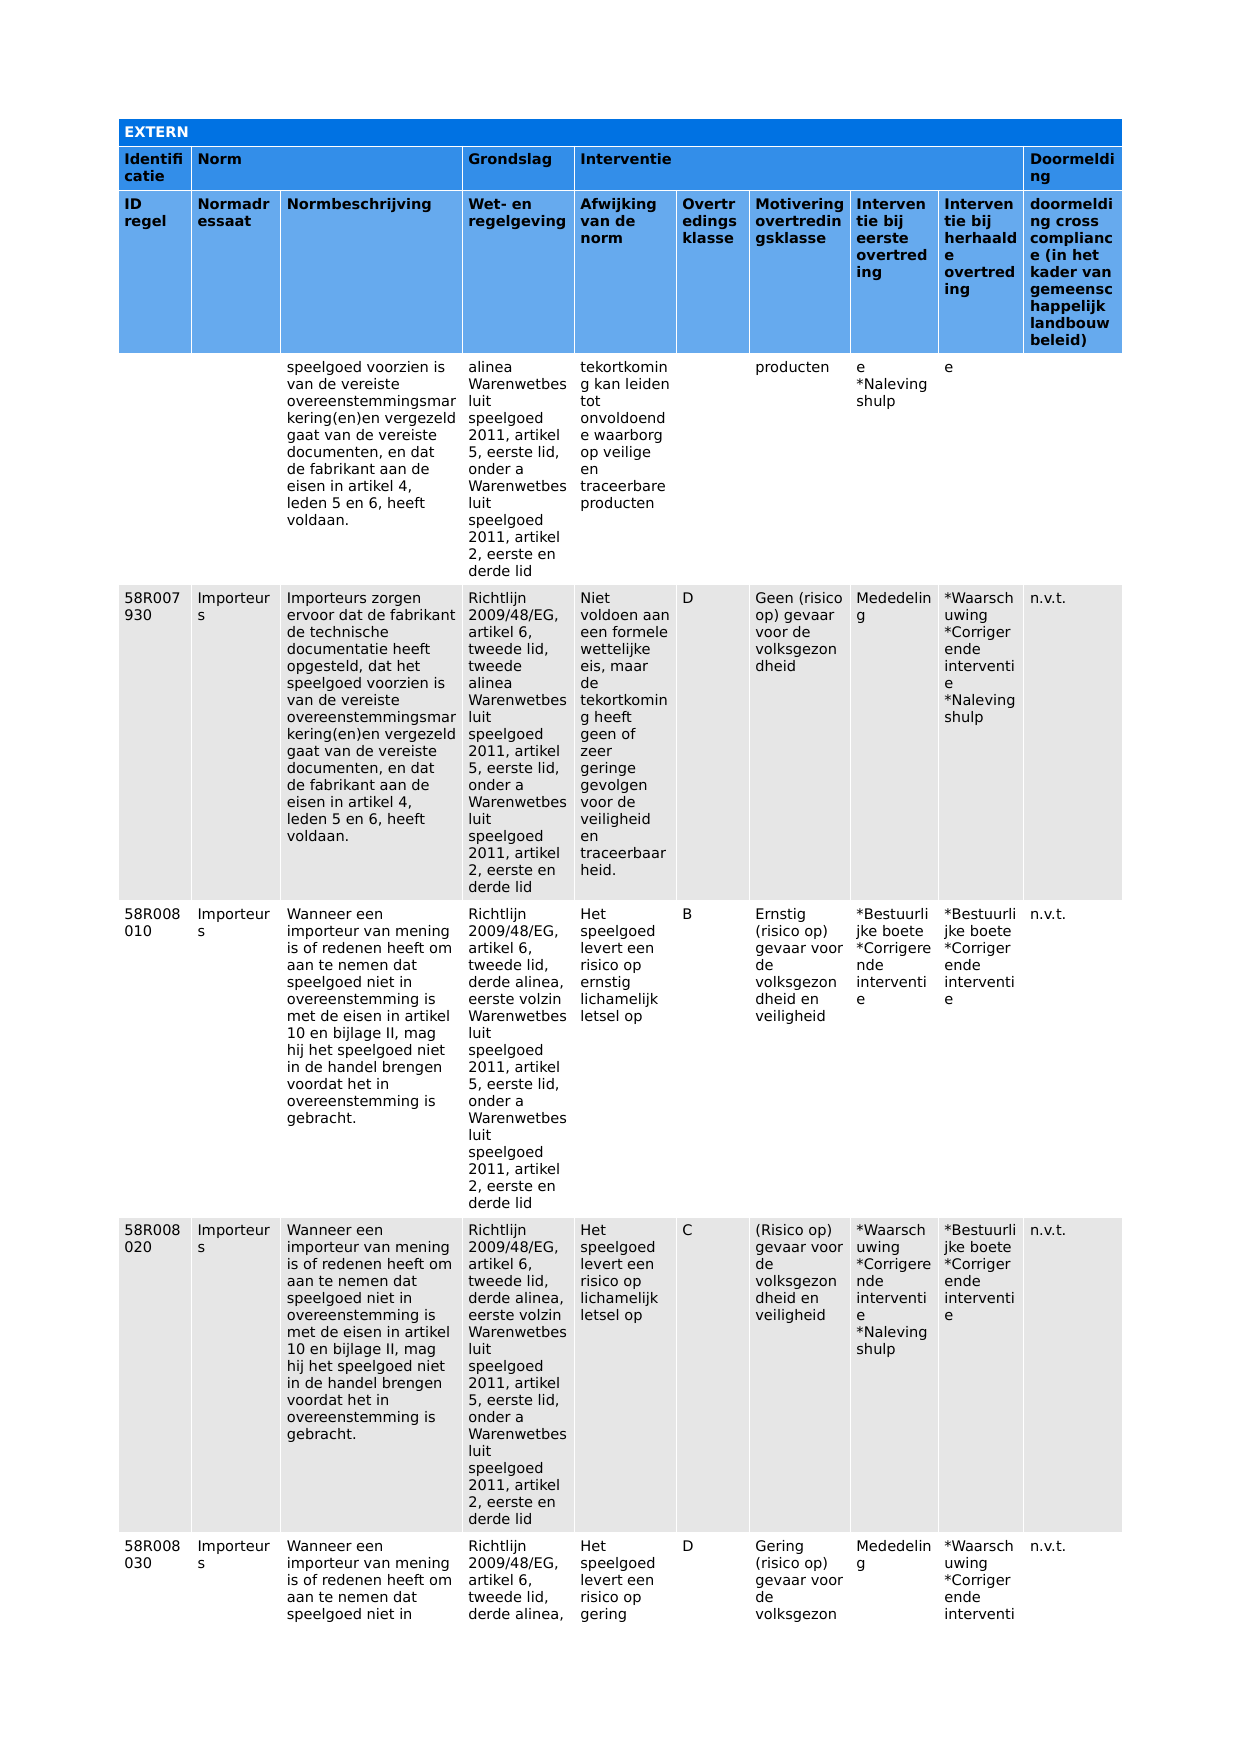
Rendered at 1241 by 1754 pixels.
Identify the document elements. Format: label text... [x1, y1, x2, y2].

table_cell Importeurs [192, 1218, 280, 1532]
table_cell 58R008010 [119, 901, 191, 1216]
table_header EXTERN [119, 119, 1122, 146]
table_cell Richtlijn 2009/48/EG, artikel 6, tweede lid, derde alinea, eerste volzin Warenwetbesluit speelgoed 2011, artikel 5, eerste lid, onder a Warenwetbesluit speelgoed 2011, artikel 2, eerste en derde lid [463, 901, 574, 1216]
table_cell *Bestuurlijke boete *Corrigerende interventie [851, 901, 938, 1216]
table_cell Doormelding [1024, 147, 1122, 190]
table_cell tekortkoming kan leiden tot onvoldoende waarborg op veilige en traceerbare producten [575, 354, 676, 584]
table_cell 58R007930 [119, 585, 191, 900]
table_cell Interventie bij eerste overtreding [851, 191, 938, 353]
table_cell producten [750, 354, 850, 584]
table_cell D [677, 585, 749, 900]
table_cell 58R008020 [119, 1218, 191, 1532]
table_cell C [677, 1218, 749, 1532]
table_cell speelgoed voorzien is van de vereiste overeenstemmingsmarkering(en)en vergezeld gaat van de vereiste documenten, en dat de fabrikant aan de eisen in artikel 4, leden 5 en 6, heeft voldaan. [281, 354, 462, 584]
table_cell Het speelgoed levert een risico op ernstig lichamelijk letsel op [575, 901, 676, 1216]
table_cell Interventie [575, 147, 1023, 190]
table_cell Normbeschrijving [281, 191, 462, 353]
table_cell n.v.t. [1024, 585, 1122, 900]
table_cell e *Nalevingshulp [851, 354, 938, 584]
table_cell Wanneer een importeur van mening is of redenen heeft om aan te nemen dat speelgoed niet in overeenstemming is met de eisen in artikel 10 en bijlage II, mag hij het speelgoed niet in de handel brengen voordat het in overeenstemming is gebracht. [281, 1218, 462, 1532]
table_cell [192, 354, 280, 584]
table_cell *Bestuurlijke boete *Corrigerende interventie [939, 901, 1023, 1216]
table_cell Richtlijn 2009/48/EG, artikel 6, tweede lid, tweede alinea Warenwetbesluit speelgoed 2011, artikel 5, eerste lid, onder a Warenwetbesluit speelgoed 2011, artikel 2, eerste en derde lid [463, 585, 574, 900]
table_cell B [677, 901, 749, 1216]
table_cell Overtredingsklasse [677, 191, 749, 353]
table_cell n.v.t. [1024, 1534, 1122, 1628]
table_cell n.v.t. [1024, 901, 1122, 1216]
table_cell Wanneer een importeur van mening is of redenen heeft om aan te nemen dat speelgoed niet in overeenstemming is met de eisen in artikel 10 en bijlage II, mag hij het speelgoed niet in de handel brengen voordat het in overeenstemming is gebracht. [281, 901, 462, 1216]
table_cell doormelding cross compliance (in het kader van gemeenschappelijk landbouwbeleid) [1024, 191, 1122, 353]
table_cell e [939, 354, 1023, 584]
table_cell Afwijking van de norm [575, 191, 676, 353]
table_cell Importeurs [192, 1534, 280, 1628]
table_cell Mededeling [851, 585, 938, 900]
table_cell Identificatie [119, 147, 191, 190]
table_cell 58R008030 [119, 1534, 191, 1628]
table_cell Wet- en regelgeving [463, 191, 574, 353]
table_cell Importeurs [192, 585, 280, 900]
table_cell Geen (risico op) gevaar voor de volksgezondheid [750, 585, 850, 900]
table_cell [119, 354, 191, 584]
table_cell Norm [192, 147, 462, 190]
table_cell Niet voldoen aan een formele wettelijke eis, maar de tekortkoming heeft geen of zeer geringe gevolgen voor de veiligheid en traceerbaarheid. [575, 585, 676, 900]
table_cell (Risico op) gevaar voor de volksgezondheid en veiligheid [750, 1218, 850, 1532]
table_cell Normadressaat [192, 191, 280, 353]
table_cell Motivering overtredingsklasse [750, 191, 850, 353]
table_cell Importeurs zorgen ervoor dat de fabrikant de technische documentatie heeft opgesteld, dat het speelgoed voorzien is van de vereiste overeenstemmingsmarkering(en)en vergezeld gaat van de vereiste documenten, en dat de fabrikant aan de eisen in artikel 4, leden 5 en 6, heeft voldaan. [281, 585, 462, 900]
table_cell Ernstig (risico op) gevaar voor de volksgezondheid en veiligheid [750, 901, 850, 1216]
table_cell *Bestuurlijke boete *Corrigerende interventie [939, 1218, 1023, 1532]
table_cell n.v.t. [1024, 1218, 1122, 1532]
table_cell Mededeling [851, 1534, 938, 1628]
table_cell *Waarschuwing *Corrigerende interventi [939, 1534, 1023, 1628]
table_cell [677, 354, 749, 584]
table_cell Het speelgoed levert een risico op gering [575, 1534, 676, 1628]
table_cell Wanneer een importeur van mening is of redenen heeft om aan te nemen dat speelgoed niet in [281, 1534, 462, 1628]
table_cell Grondslag [463, 147, 574, 190]
table_cell [1024, 354, 1122, 584]
table_cell D [677, 1534, 749, 1628]
table_cell ID regel [119, 191, 191, 353]
table_cell Richtlijn 2009/48/EG, artikel 6, tweede lid, derde alinea, [463, 1534, 574, 1628]
table_cell *Waarschuwing *Corrigerende interventie *Nalevingshulp [939, 585, 1023, 900]
table_cell Gering (risico op) gevaar voor de volksgezon [750, 1534, 850, 1628]
table_cell Het speelgoed levert een risico op lichamelijk letsel op [575, 1218, 676, 1532]
table_cell Importeurs [192, 901, 280, 1216]
table_cell *Waarschuwing *Corrigerende interventie *Nalevingshulp [851, 1218, 938, 1532]
table_cell alinea Warenwetbesluit speelgoed 2011, artikel 5, eerste lid, onder a Warenwetbesluit speelgoed 2011, artikel 2, eerste en derde lid [463, 354, 574, 584]
table_cell Interventie bij herhaalde overtreding [939, 191, 1023, 353]
table_cell Richtlijn 2009/48/EG, artikel 6, tweede lid, derde alinea, eerste volzin Warenwetbesluit speelgoed 2011, artikel 5, eerste lid, onder a Warenwetbesluit speelgoed 2011, artikel 2, eerste en derde lid [463, 1218, 574, 1532]
